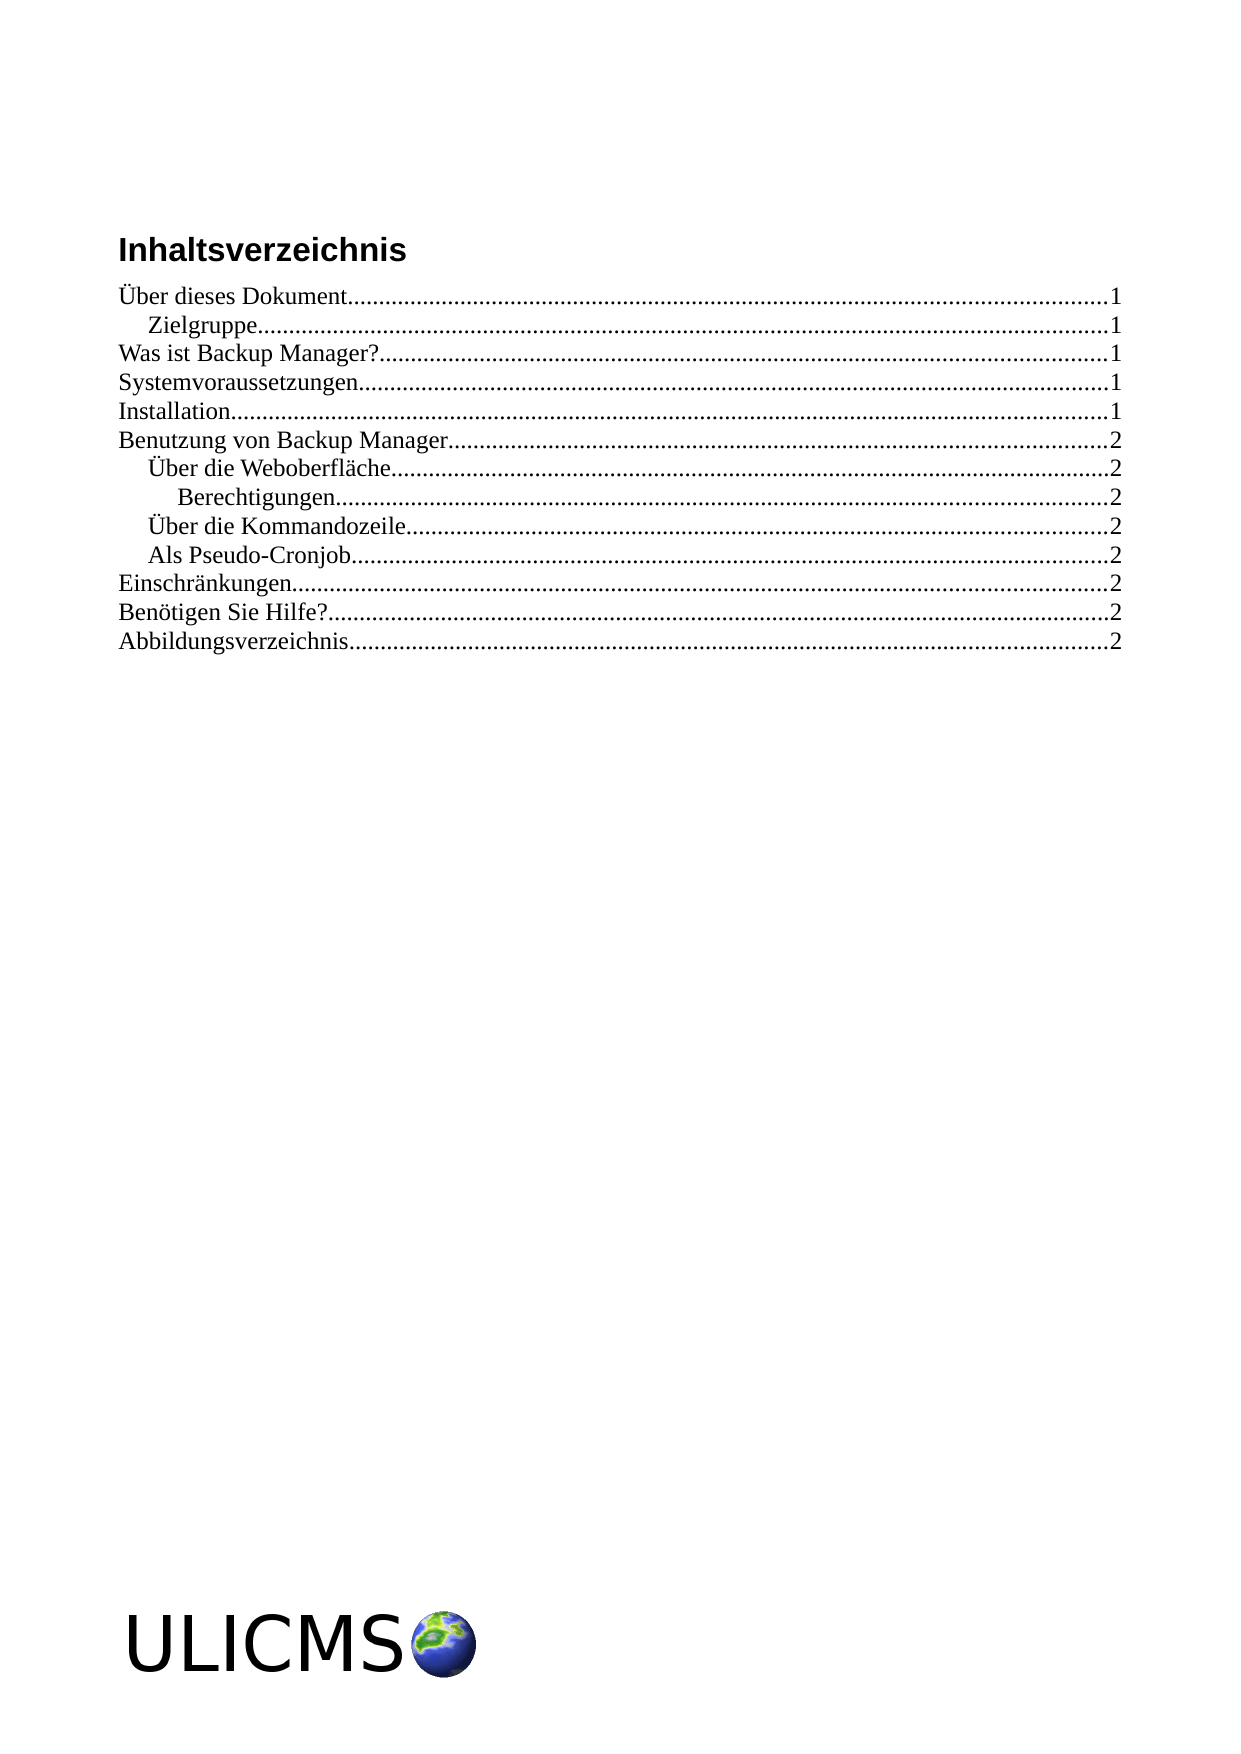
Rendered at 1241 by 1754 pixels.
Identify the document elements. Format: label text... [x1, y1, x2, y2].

text Berechtigungen 2 [177, 482, 1122, 511]
text Einschränkungen 2 [118, 568, 1122, 597]
text Über die Kommandozeile 2 [148, 511, 1122, 540]
text Systemvoraussetzungen 1 [118, 367, 1122, 396]
text Benötigen Sie Hilfe? 2 [118, 597, 1122, 626]
text Abbildungsverzeichnis 2 [118, 626, 1122, 655]
subtitle Inhaltsverzeichnis [118, 230, 1122, 268]
text Als Pseudo-Cronjob 2 [148, 540, 1122, 568]
text Zielgruppe 1 [148, 310, 1122, 338]
text Was ist Backup Manager? 1 [118, 338, 1122, 367]
text Benutzung von Backup Manager 2 [118, 425, 1122, 453]
text Über die Weboberfläche 2 [148, 453, 1122, 482]
text Über dieses Dokument 1 [118, 281, 1122, 310]
picture [118, 1607, 479, 1681]
text Installation 1 [118, 396, 1122, 425]
